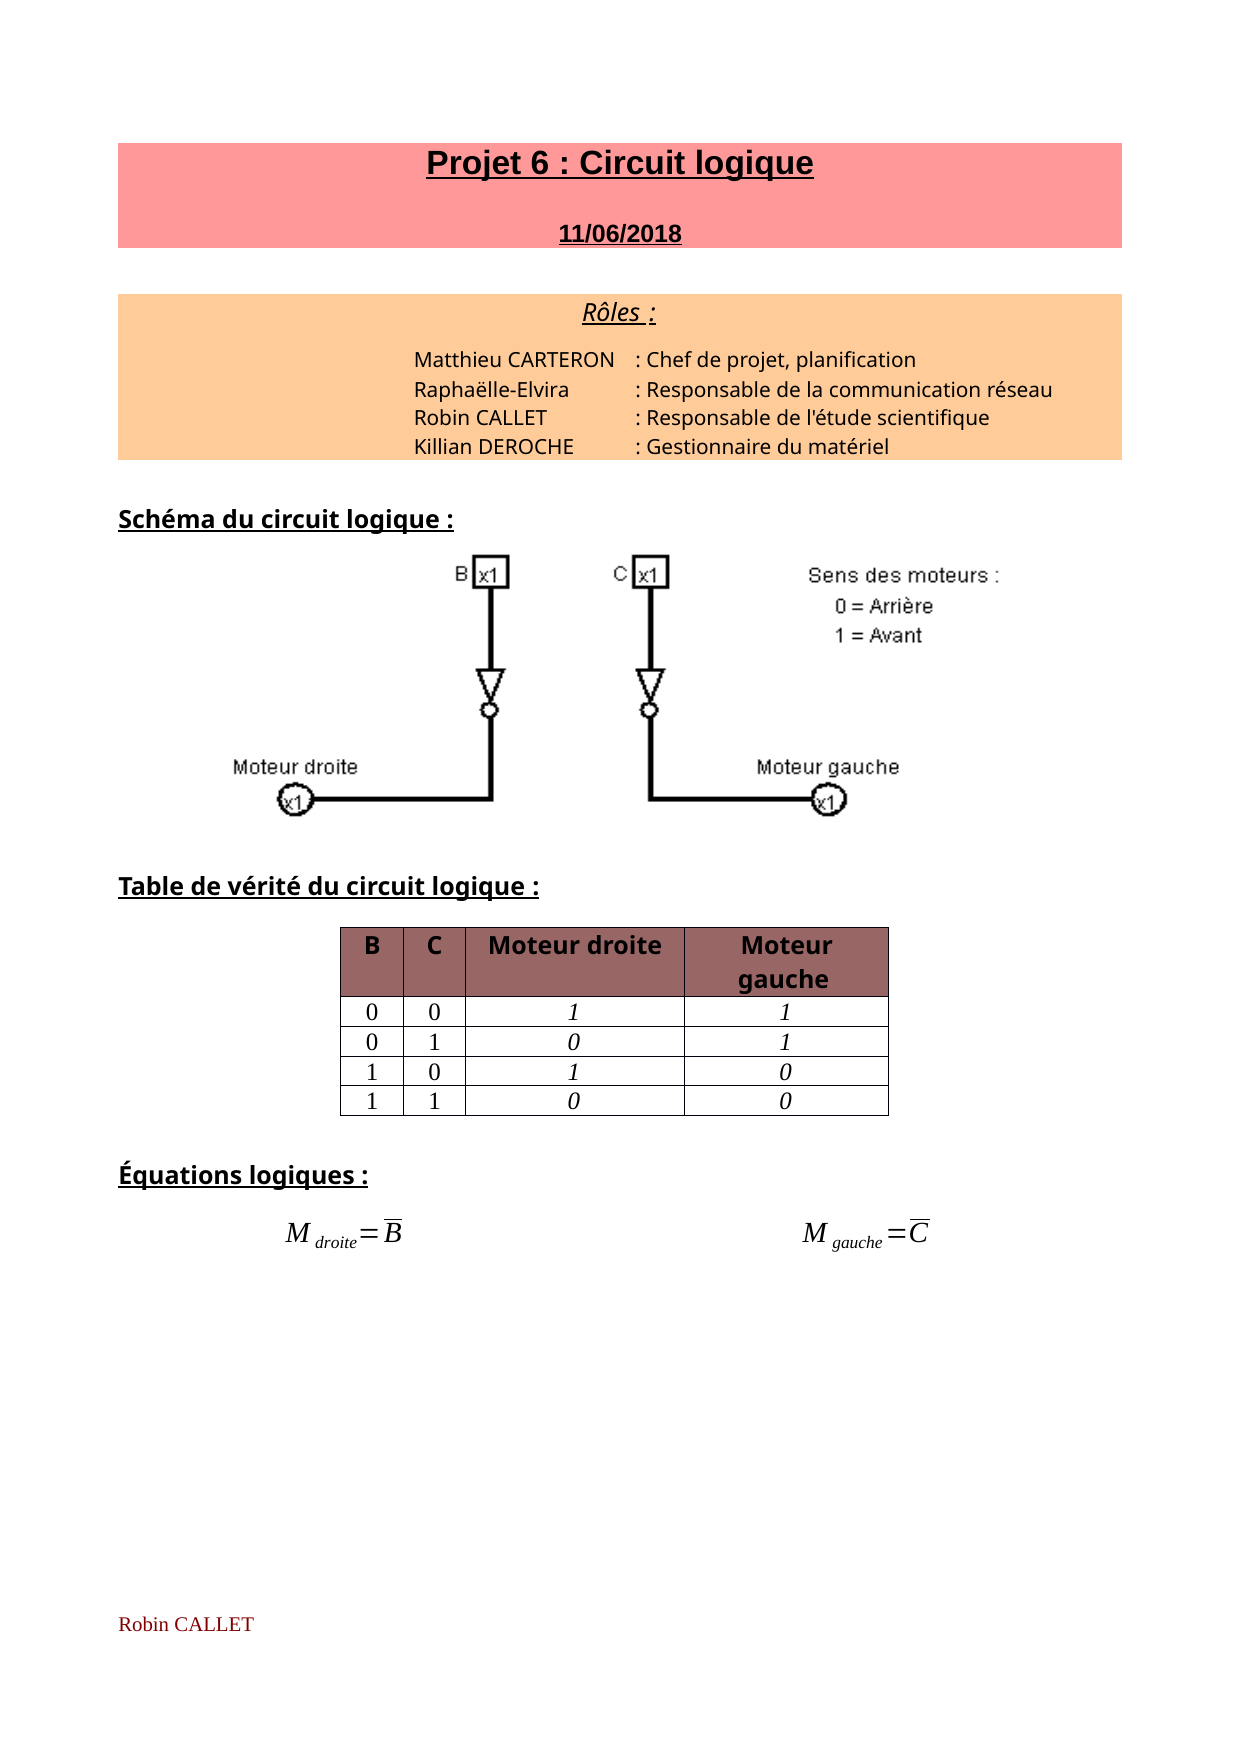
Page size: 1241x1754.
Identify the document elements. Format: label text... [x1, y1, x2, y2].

table_cell 1 [685, 997, 888, 1026]
text Matthieu CARTERON : Chef de projet, planification [118, 341, 1122, 375]
table_cell 0 [685, 1086, 888, 1115]
text Raphaëlle-Elvira : Responsable de la communication réseau [118, 375, 1122, 403]
table_cell 0 [341, 1027, 403, 1056]
subtitle Projet 6 : Circuit logique [118, 143, 1122, 182]
table_cell 1 [341, 1057, 403, 1085]
picture [224, 548, 1016, 823]
table_cell 1 [341, 1086, 403, 1115]
table_header B [341, 928, 403, 996]
text Équations logiques : [118, 1157, 1122, 1191]
table_cell 1 [404, 1027, 465, 1056]
table_cell 1 [466, 997, 684, 1026]
table_cell 0 [404, 997, 465, 1026]
text Killian DEROCHE : Gestionnaire du matériel [118, 432, 1122, 460]
table_cell 0 [341, 997, 403, 1026]
subtitle 11/06/2018 [118, 219, 1122, 248]
table_header C [404, 928, 465, 996]
table_header Moteur gauche [685, 928, 888, 996]
table_cell 0 [404, 1057, 465, 1085]
text Rôles : [118, 294, 1122, 328]
table_cell 1 [466, 1057, 684, 1085]
table_cell 0 [685, 1057, 888, 1085]
text Robin CALLET : Responsable de l'étude scientifique [118, 403, 1122, 432]
text Schéma du circuit logique : [118, 502, 1122, 536]
table_cell 0 [466, 1086, 684, 1115]
table_cell 1 [404, 1086, 465, 1115]
table_header Moteur droite [466, 928, 684, 996]
text Table de vérité du circuit logique : [118, 869, 1122, 903]
table_cell 0 [466, 1027, 684, 1056]
table_cell 1 [685, 1027, 888, 1056]
